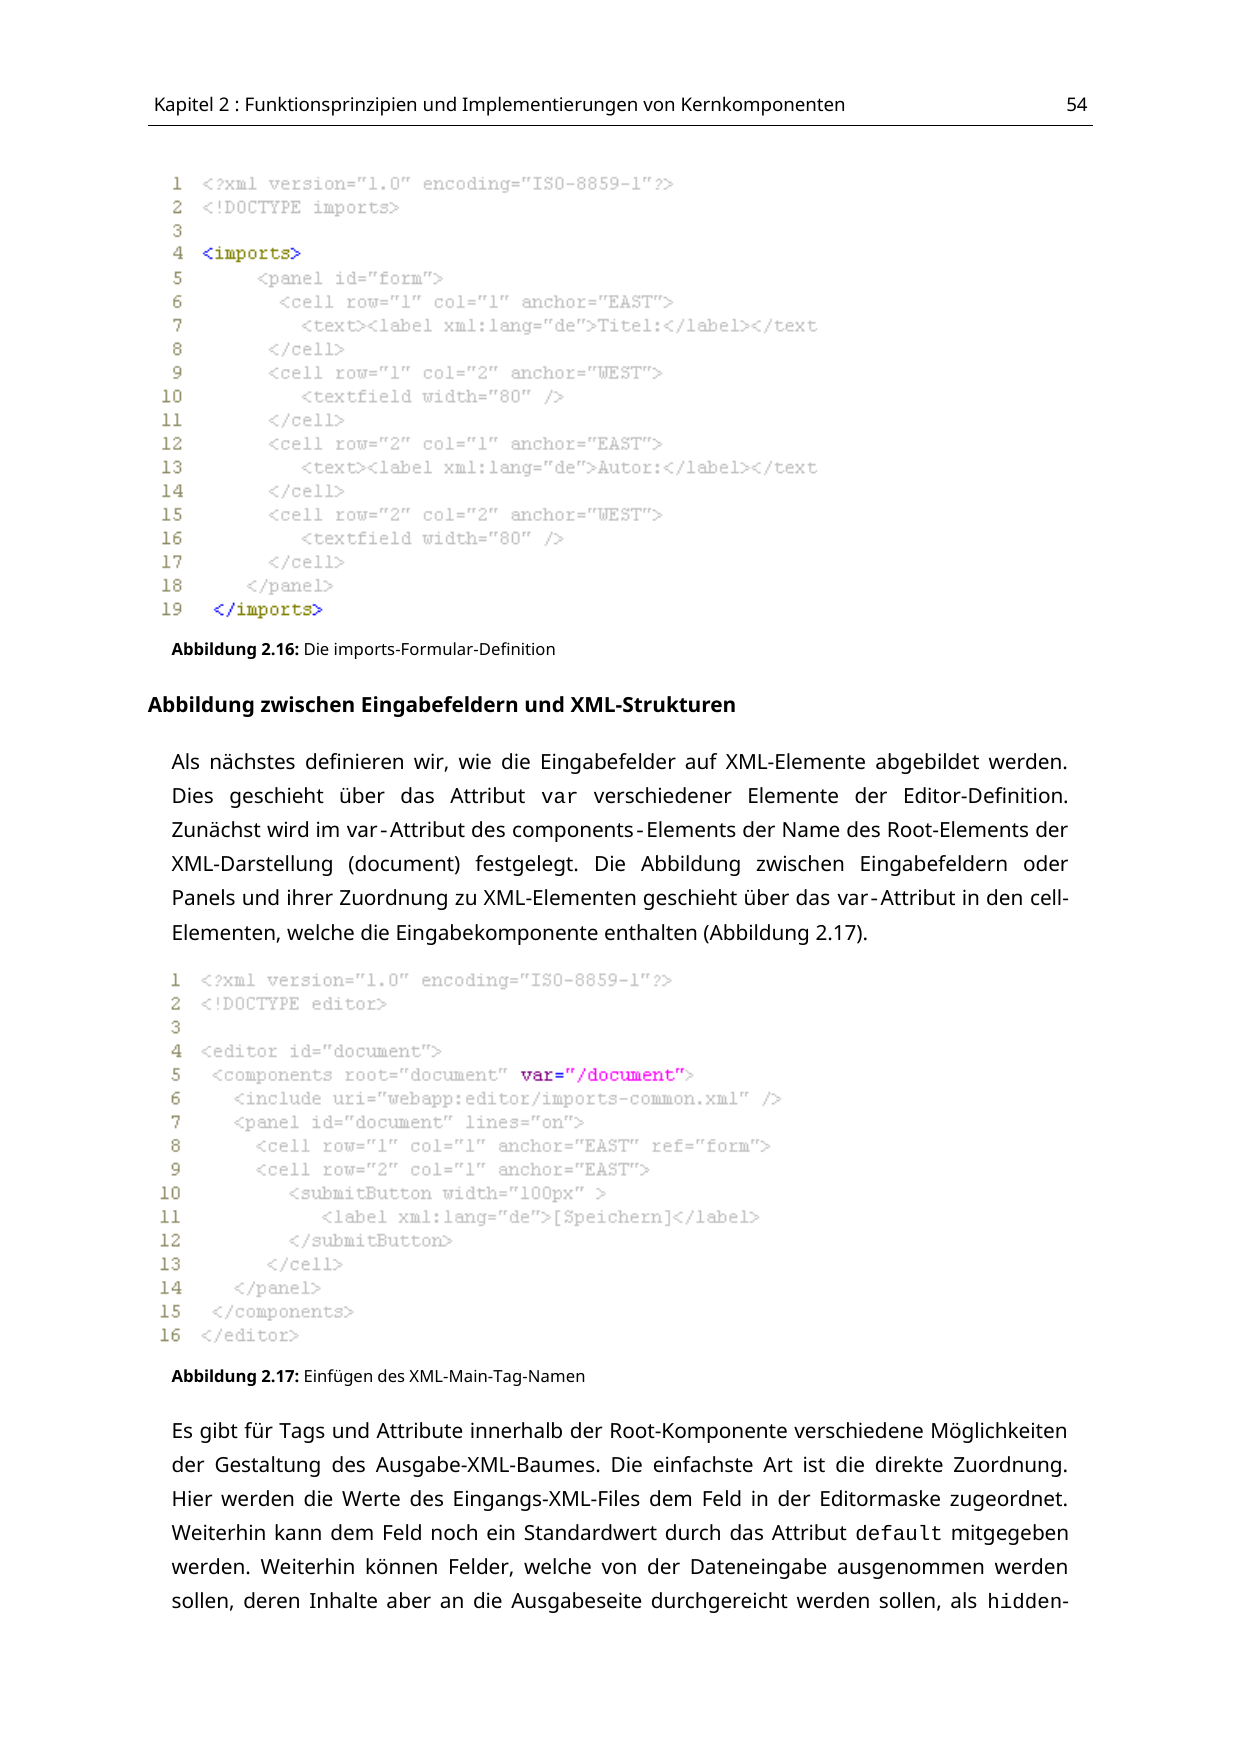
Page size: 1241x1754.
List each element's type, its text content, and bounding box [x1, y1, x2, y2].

text Abbildung 2.17: Einfügen des XML-Main-Tag-Namen [171, 1348, 794, 1387]
subtitle Abbildung zwischen Eingabefeldern und XML-Strukturen [148, 148, 1092, 718]
text Es gibt für Tags und Attribute innerhalb der Root-Komponente verschiedene Möglichkeiten der Gestaltung des Ausgabe-XML-Baumes. Die einfachste Art ist die direkte Zuordnung. Hier werden die Werte des Eingangs-XML-Files dem Feld in der Editormaske zugeordnet. Weiterhin kann dem Feld noch ein Standardwert durch das Attribut default mitgegeben werden. Weiterhin können Felder, welche von der Dateneingabe ausgenommen werden sollen, deren Inhalte aber an die Ausgabeseite durchgereicht werden sollen, als hidden- [148, 975, 1069, 1614]
text Abbildung 2.16: Die imports-Formular-Definition [171, 622, 852, 661]
text Als nächstes definieren wir, wie die Eingabefelder auf XML-Elemente abgebildet werden. Dies geschieht über das Attribut var verschiedener Elemente der Editor-Definition. Zunächst wird im var-Attribut des components-Elements der Name des Root-Elements der XML-Darstellung (document) festgelegt. Die Abbildung zwischen Eingabefeldern oder Panels und ihrer Zuordnung zu XML-Elementen geschieht über das var-Attribut in den cell-Elementen, welche die Eingabekomponente enthalten (Abbildung 2.17). [171, 747, 1069, 946]
